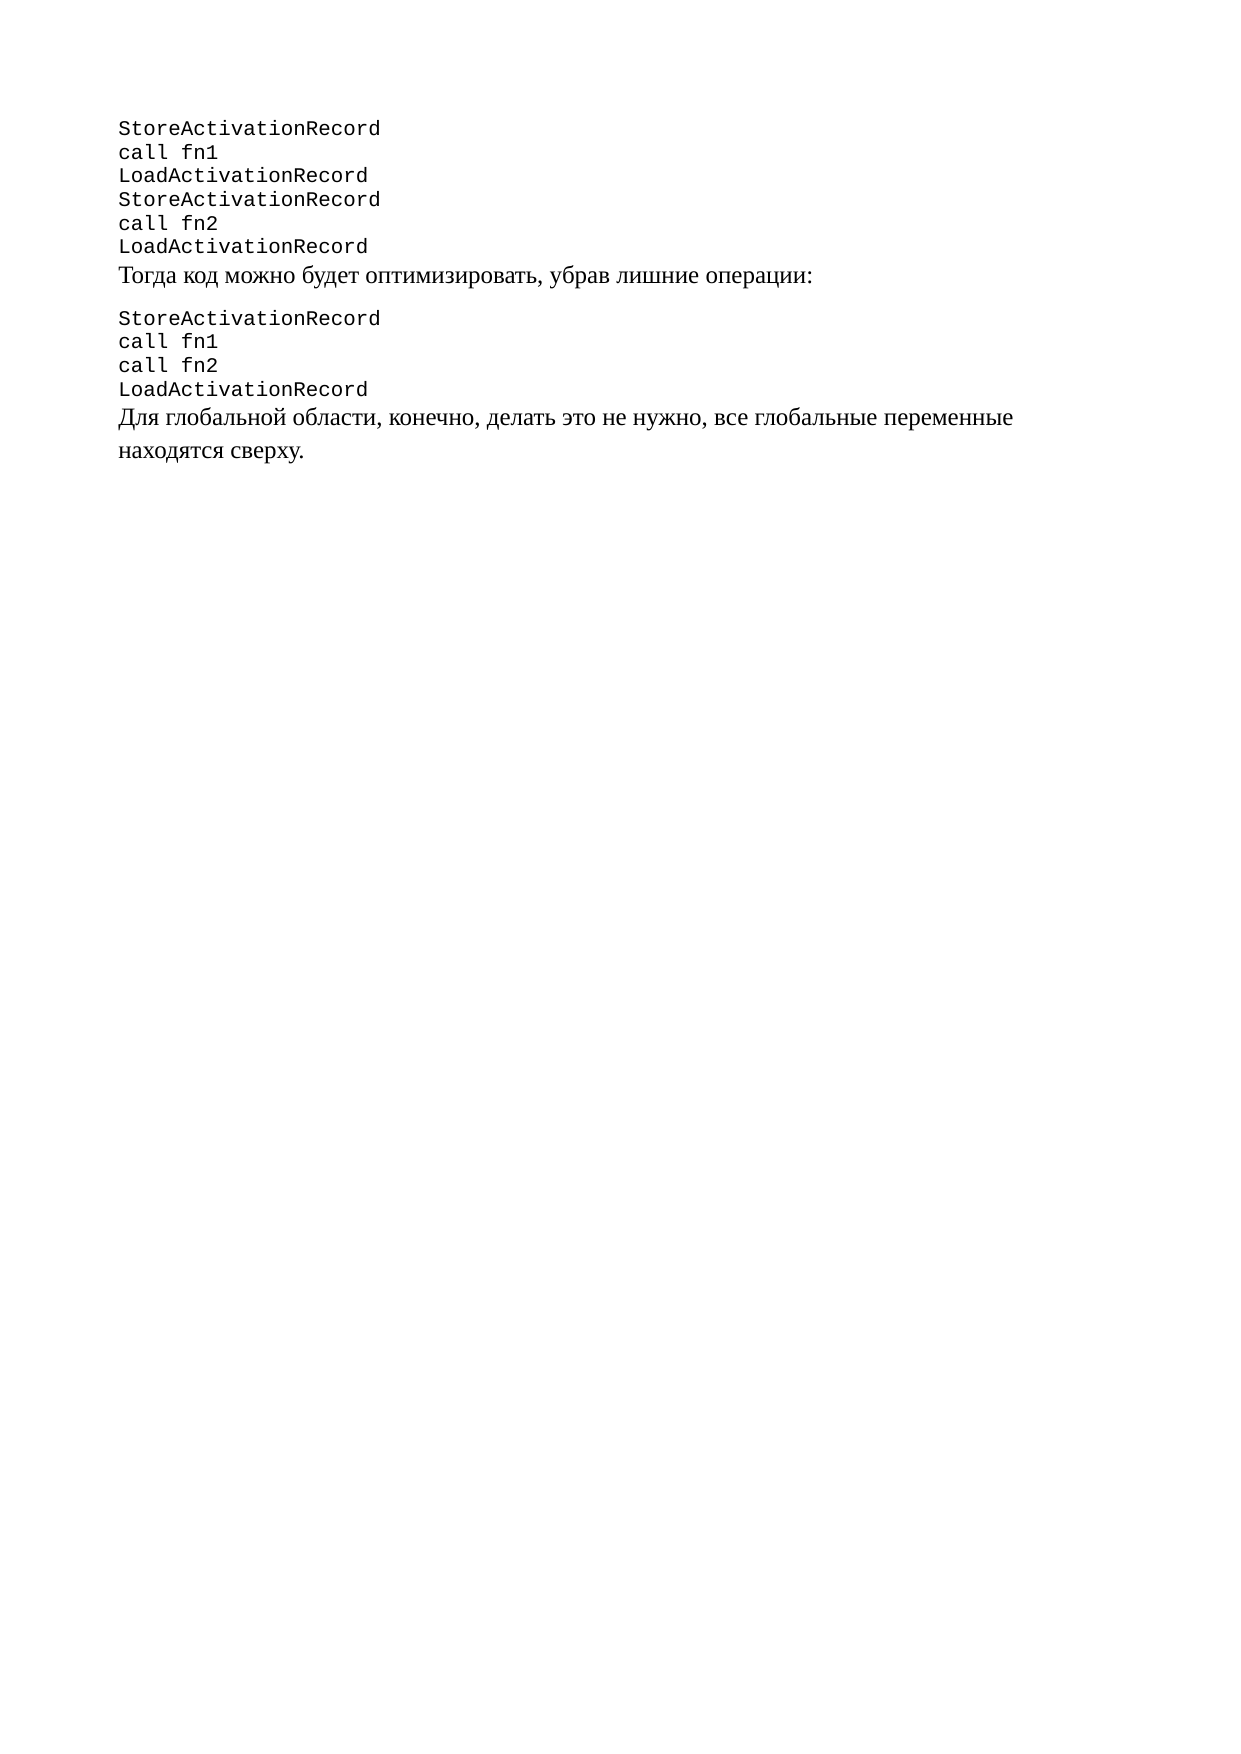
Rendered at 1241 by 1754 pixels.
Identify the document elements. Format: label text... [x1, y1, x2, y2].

text Для глобальной области, конечно, делать это не нужно, все глобальные переменные находятся сверху. [118, 402, 1122, 464]
text StoreActivationRecord [118, 118, 1122, 142]
text StoreActivationRecord [118, 308, 1122, 331]
text Тогда код можно будет оптимизировать, убрав лишние операции: [118, 260, 1122, 289]
text call fn2 [118, 355, 1122, 378]
text call fn1 [118, 331, 1122, 355]
text call fn2 [118, 213, 1122, 236]
text call fn1 [118, 142, 1122, 165]
text LoadActivationRecord [118, 165, 1122, 189]
text LoadActivationRecord [118, 378, 1122, 402]
text StoreActivationRecord [118, 189, 1122, 213]
text LoadActivationRecord [118, 236, 1122, 260]
